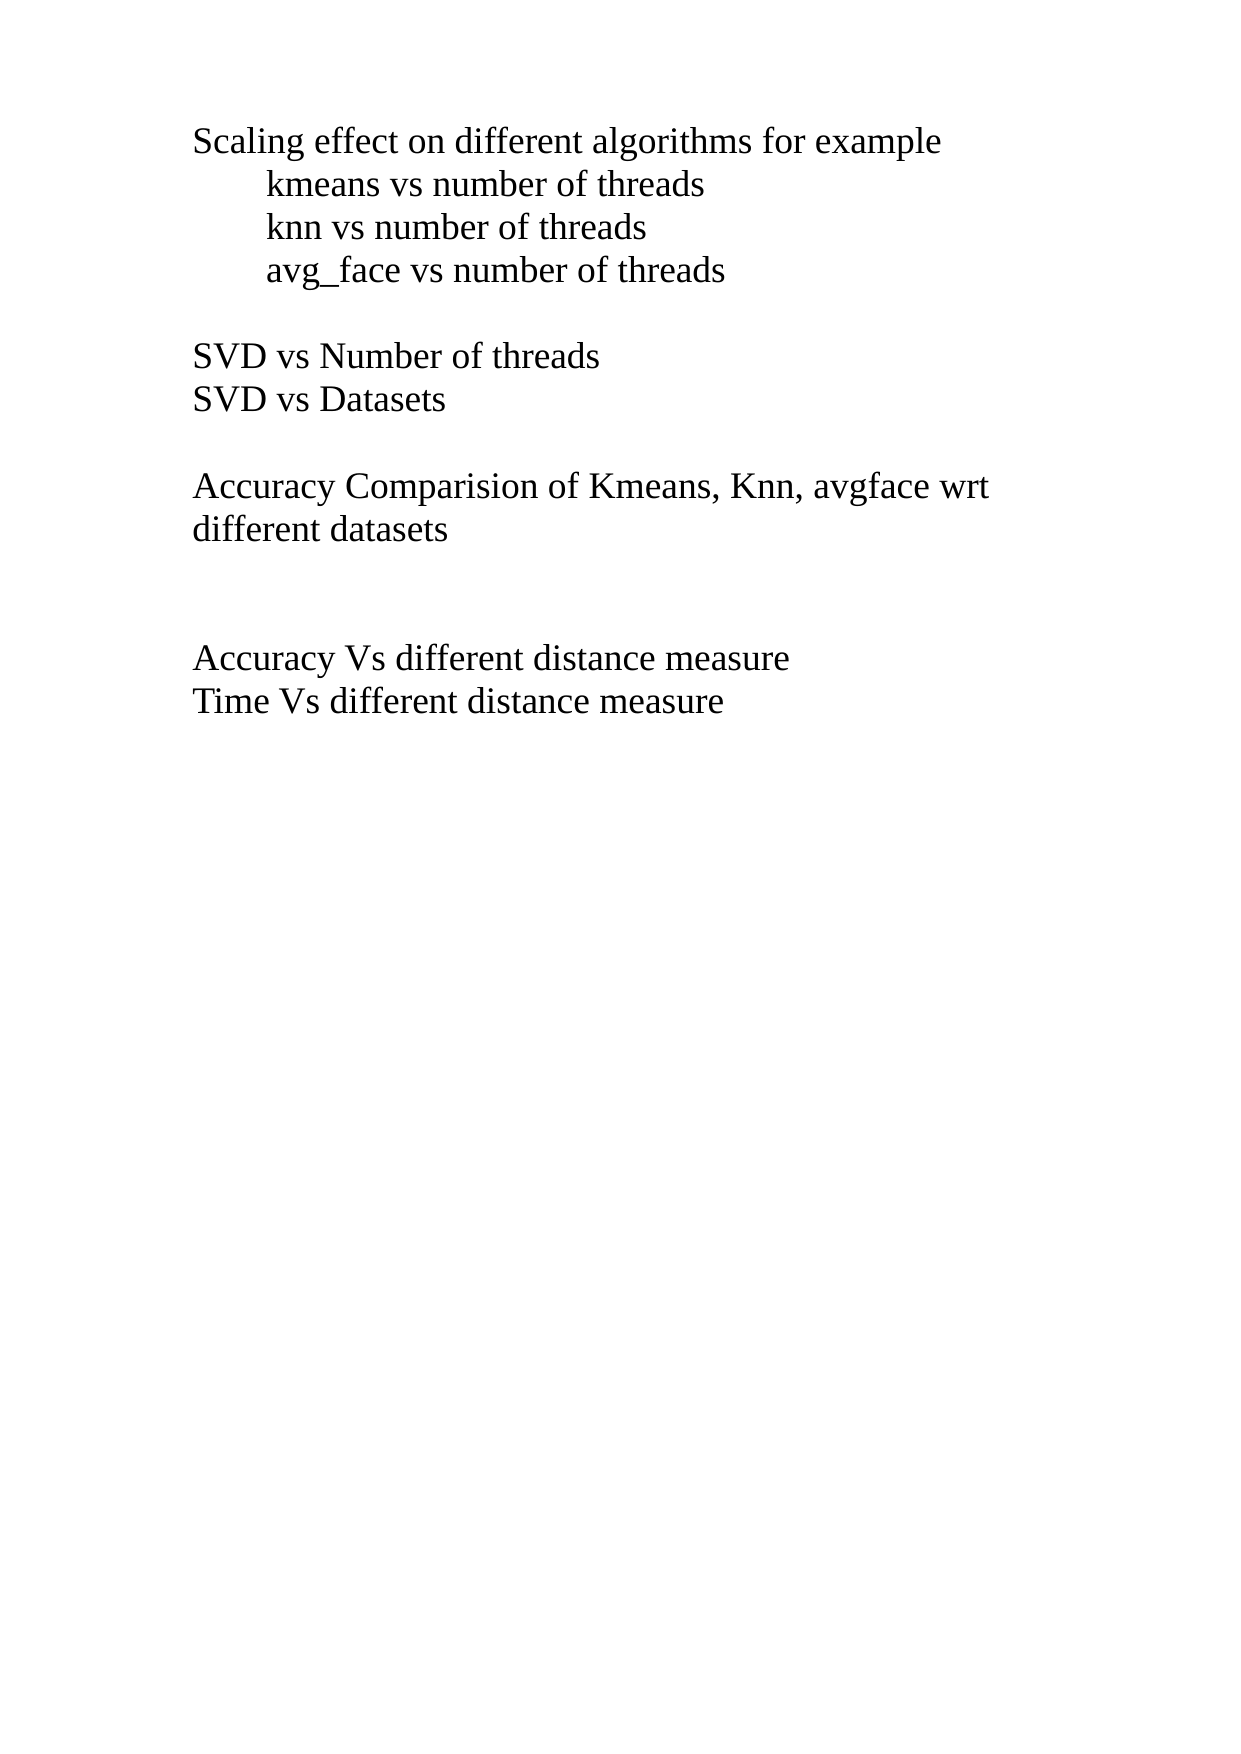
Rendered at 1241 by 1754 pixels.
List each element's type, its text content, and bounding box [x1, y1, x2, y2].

text Scaling effect on different algorithms for example [118, 118, 1122, 161]
text SVD vs Number of threads [118, 334, 1122, 377]
text avg_face vs number of threads [118, 247, 1122, 291]
text knn vs number of threads [118, 204, 1122, 247]
text Accuracy Vs different distance measure [118, 636, 1122, 679]
text Accuracy Comparision of Kmeans, Knn, avgface wrt different datasets [118, 463, 1122, 549]
text Time Vs different distance measure [118, 679, 1122, 722]
text kmeans vs number of threads [118, 161, 1122, 204]
text SVD vs Datasets [118, 377, 1122, 420]
